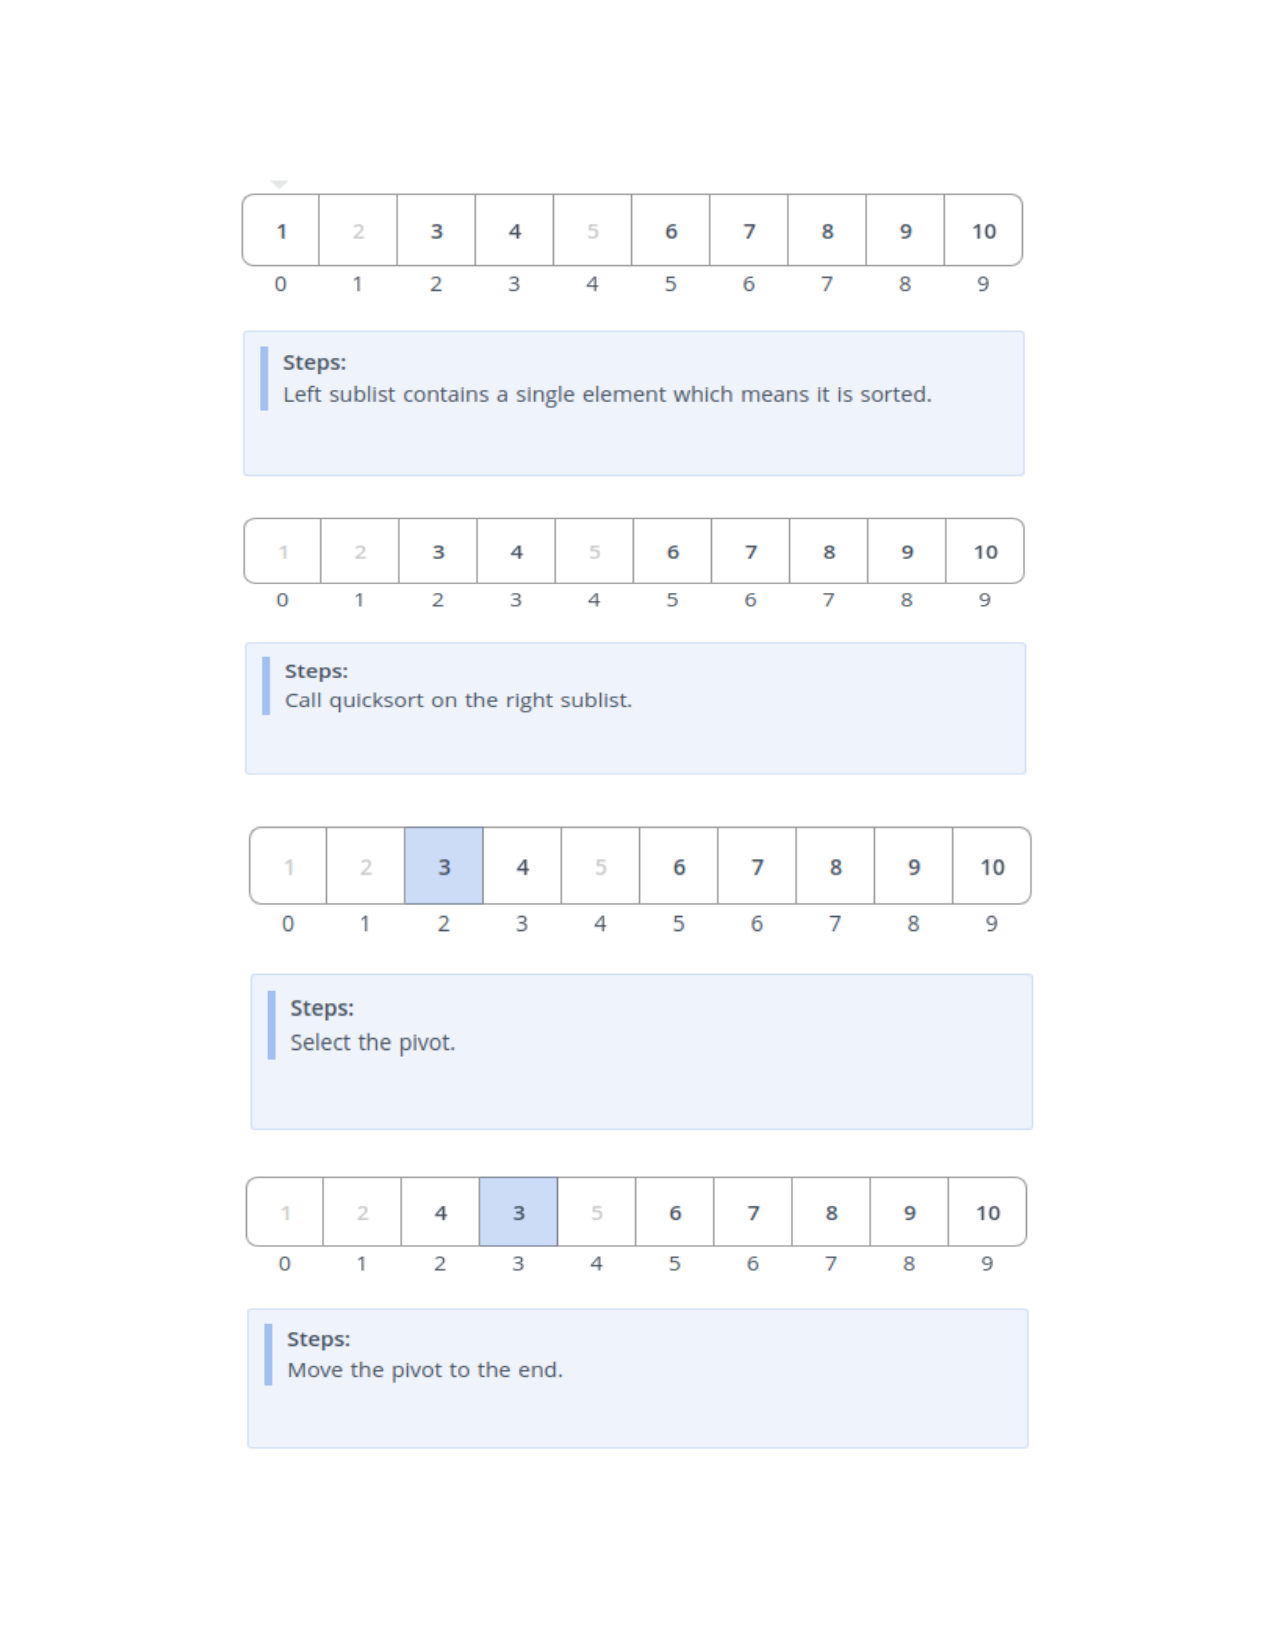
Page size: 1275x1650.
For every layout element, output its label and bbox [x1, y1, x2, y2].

picture [235, 1160, 1040, 1460]
picture [239, 506, 1036, 784]
picture [232, 808, 1043, 1146]
picture [234, 169, 1036, 488]
